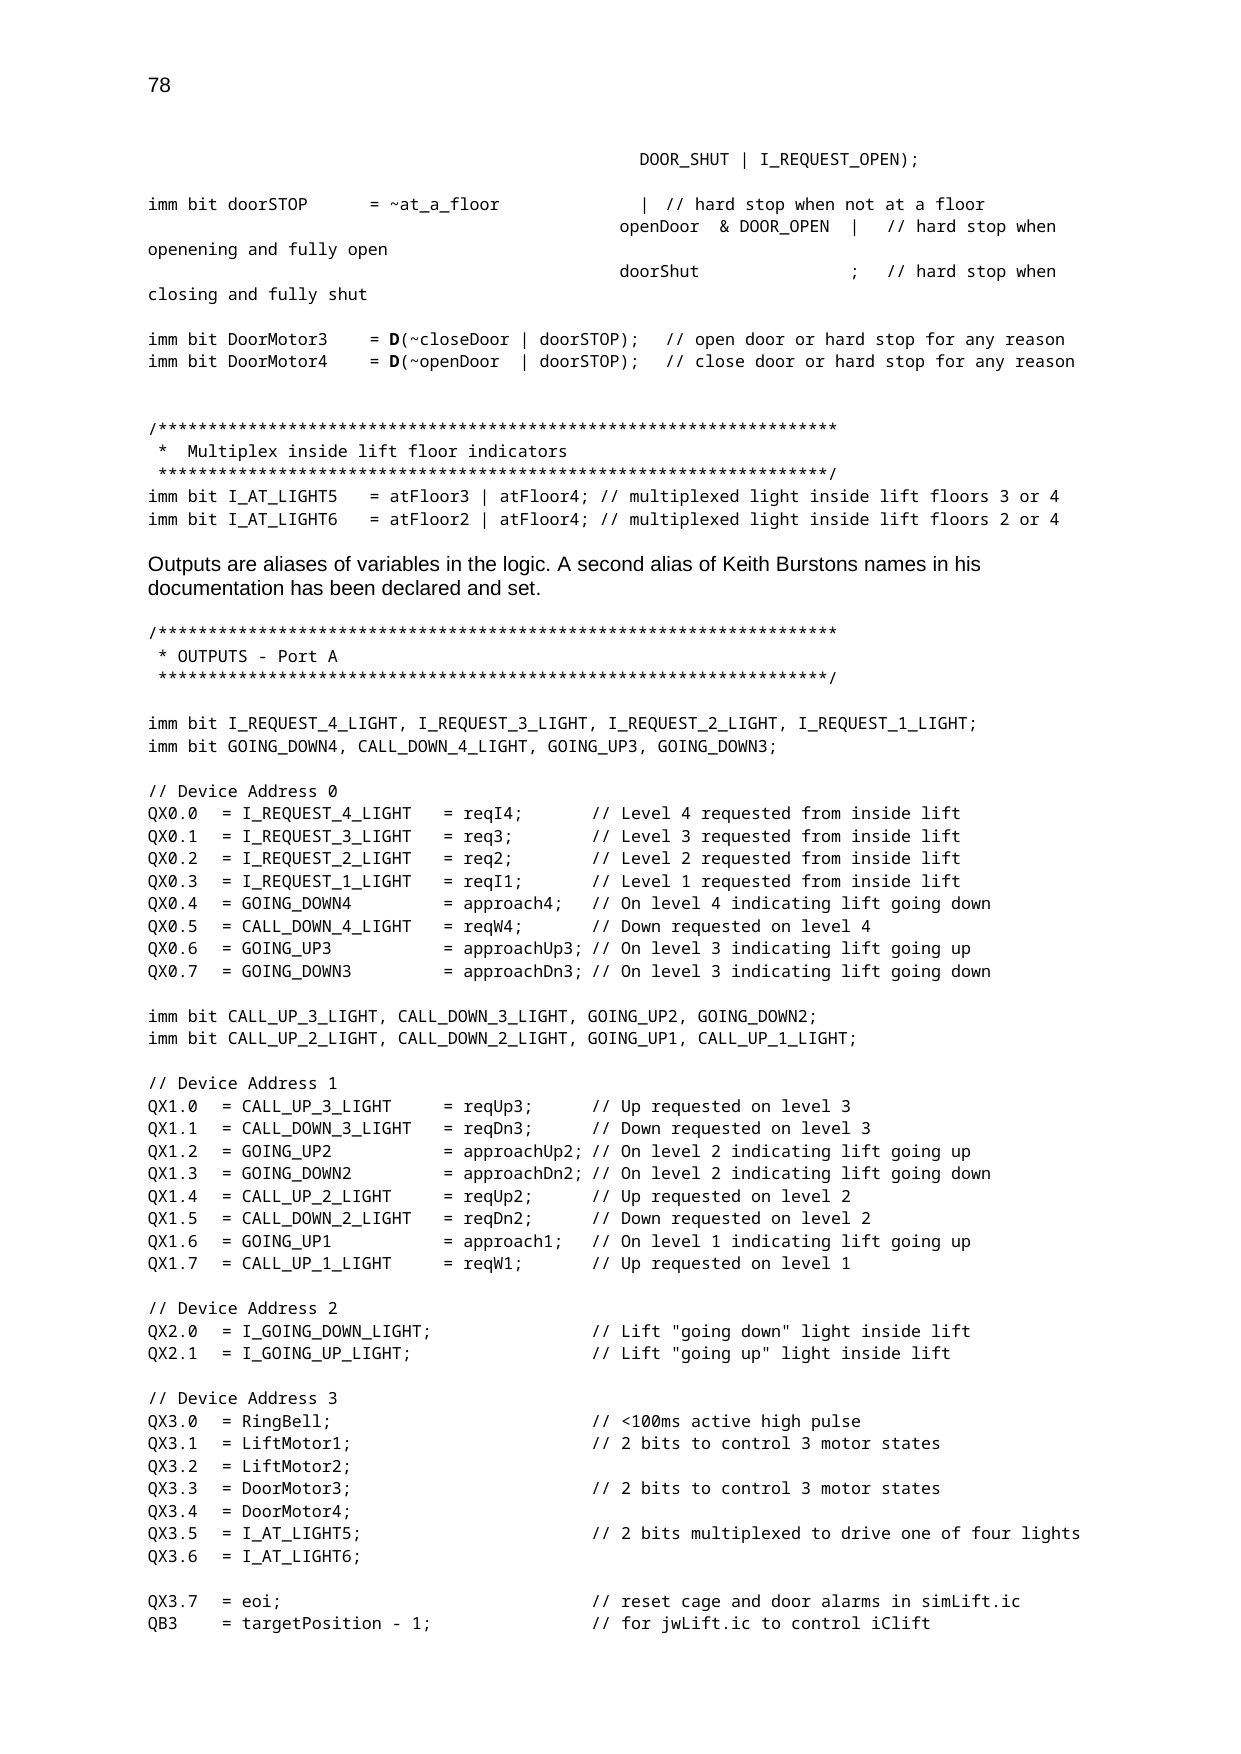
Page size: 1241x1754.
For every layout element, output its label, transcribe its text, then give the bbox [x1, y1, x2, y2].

text *******************************************************************/ [148, 667, 1092, 690]
text QX0.7 = GOING_DOWN3 = approachDn3; // On level 3 indicating lift going down [148, 960, 1092, 982]
text QX0.6 = GOING_UP3 = approachUp3; // On level 3 indicating lift going up [148, 937, 1092, 960]
text QX1.7 = CALL_UP_1_LIGHT = reqW1; // Up requested on level 1 [148, 1252, 1092, 1275]
text imm bit I_REQUEST_4_LIGHT, I_REQUEST_3_LIGHT, I_REQUEST_2_LIGHT, I_REQUEST_1_LIGHT; [148, 712, 1092, 735]
text QX0.4 = GOING_DOWN4 = approach4; // On level 4 indicating lift going down [148, 892, 1092, 915]
text QX3.1 = LiftMotor1; // 2 bits to control 3 motor states [148, 1432, 1092, 1455]
text imm bit CALL_UP_3_LIGHT, CALL_DOWN_3_LIGHT, GOING_UP2, GOING_DOWN2; [148, 1005, 1092, 1027]
text QX3.0 = RingBell; // <100ms active high pulse [148, 1410, 1092, 1432]
text /******************************************************************** [148, 622, 1092, 645]
text QX3.2 = LiftMotor2; [148, 1455, 1092, 1477]
text QB3 = targetPosition - 1; // for jwLift.ic to control iClift [148, 1612, 1092, 1635]
text QX1.3 = GOING_DOWN2 = approachDn2; // On level 2 indicating lift going down [148, 1162, 1092, 1185]
text QX3.3 = DoorMotor3; // 2 bits to control 3 motor states [148, 1477, 1092, 1500]
text openDoor & DOOR_OPEN | // hard stop when openening and fully open [148, 215, 1092, 260]
text QX3.5 = I_AT_LIGHT5; // 2 bits multiplexed to drive one of four lights [148, 1522, 1092, 1545]
text QX0.0 = I_REQUEST_4_LIGHT = reqI4; // Level 4 requested from inside lift [148, 802, 1092, 825]
text * OUTPUTS - Port A [148, 645, 1092, 667]
text imm bit I_AT_LIGHT5 = atFloor3 | atFloor4; // multiplexed light inside lift floors 3 or 4 [148, 485, 1092, 508]
text * Multiplex inside lift floor indicators [148, 440, 1092, 463]
text doorShut ; // hard stop when closing and fully shut [148, 260, 1092, 305]
text imm bit CALL_UP_2_LIGHT, CALL_DOWN_2_LIGHT, GOING_UP1, CALL_UP_1_LIGHT; [148, 1027, 1092, 1050]
text QX3.7 = eoi; // reset cage and door alarms in simLift.ic [148, 1590, 1092, 1612]
text /******************************************************************** [148, 418, 1092, 440]
text QX1.0 = CALL_UP_3_LIGHT = reqUp3; // Up requested on level 3 [148, 1095, 1092, 1117]
text DOOR_SHUT | I_REQUEST_OPEN); [148, 148, 1092, 170]
text imm bit DoorMotor3 = D(~closeDoor | doorSTOP); // open door or hard stop for any reason [148, 328, 1092, 350]
text // Device Address 2 [148, 1297, 1092, 1320]
text QX3.4 = DoorMotor4; [148, 1500, 1092, 1522]
text QX1.4 = CALL_UP_2_LIGHT = reqUp2; // Up requested on level 2 [148, 1185, 1092, 1207]
text // Device Address 1 [148, 1072, 1092, 1095]
text Outputs are aliases of variables in the logic. A second alias of Keith Burstons names in his documentation has been declared and set. [148, 553, 1092, 600]
text QX2.0 = I_GOING_DOWN_LIGHT; // Lift "going down" light inside lift [148, 1320, 1092, 1342]
text imm bit doorSTOP = ~at_a_floor | // hard stop when not at a floor [148, 193, 1092, 215]
text QX0.2 = I_REQUEST_2_LIGHT = req2; // Level 2 requested from inside lift [148, 847, 1092, 870]
text // Device Address 3 [148, 1387, 1092, 1410]
text QX1.6 = GOING_UP1 = approach1; // On level 1 indicating lift going up [148, 1230, 1092, 1252]
text *******************************************************************/ [148, 463, 1092, 485]
text QX1.1 = CALL_DOWN_3_LIGHT = reqDn3; // Down requested on level 3 [148, 1117, 1092, 1140]
text imm bit DoorMotor4 = D(~openDoor | doorSTOP); // close door or hard stop for any reason [148, 350, 1092, 373]
text QX0.3 = I_REQUEST_1_LIGHT = reqI1; // Level 1 requested from inside lift [148, 870, 1092, 892]
text QX2.1 = I_GOING_UP_LIGHT; // Lift "going up" light inside lift [148, 1342, 1092, 1365]
text QX0.1 = I_REQUEST_3_LIGHT = req3; // Level 3 requested from inside lift [148, 825, 1092, 847]
text // Device Address 0 [148, 780, 1092, 802]
text imm bit GOING_DOWN4, CALL_DOWN_4_LIGHT, GOING_UP3, GOING_DOWN3; [148, 735, 1092, 757]
text QX1.5 = CALL_DOWN_2_LIGHT = reqDn2; // Down requested on level 2 [148, 1207, 1092, 1230]
text QX1.2 = GOING_UP2 = approachUp2; // On level 2 indicating lift going up [148, 1140, 1092, 1162]
text QX0.5 = CALL_DOWN_4_LIGHT = reqW4; // Down requested on level 4 [148, 915, 1092, 937]
text imm bit I_AT_LIGHT6 = atFloor2 | atFloor4; // multiplexed light inside lift floors 2 or 4 [148, 508, 1092, 530]
text QX3.6 = I_AT_LIGHT6; [148, 1545, 1092, 1567]
